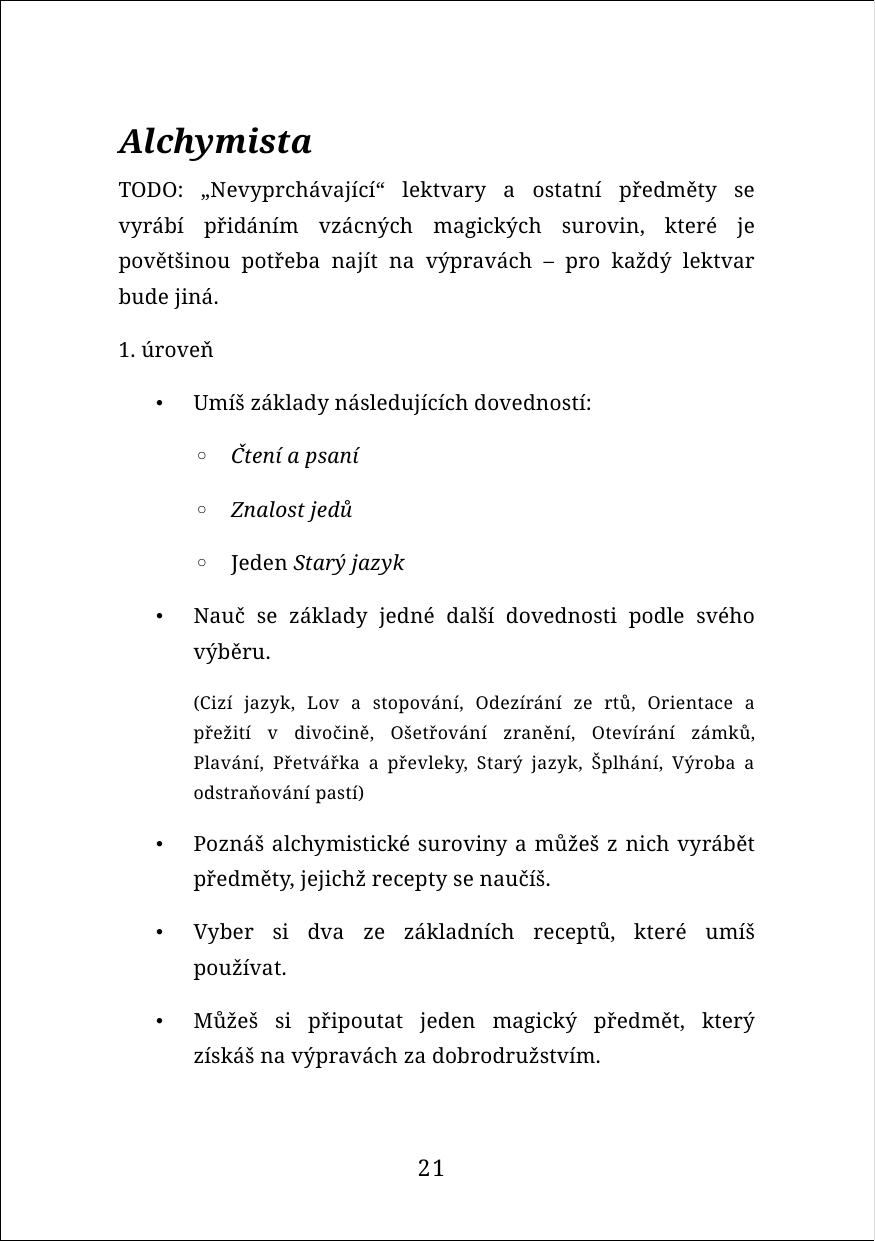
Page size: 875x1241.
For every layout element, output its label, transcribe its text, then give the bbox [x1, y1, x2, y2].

list Vyber si dva ze základních receptů, které umíš používat. [156, 917, 756, 981]
list (Cizí jazyk, Lov a stopování, Odezírání ze rtů, Orientace a přežití v divočině, Ošetřování zranění, Otevírání zámků, Plavání, Přetvářka a převleky, Starý jazyk, Šplhání, Výroba a odstraňování pastí) [156, 690, 756, 805]
list Poznáš alchymistické suroviny a můžeš z nich vyrábět předměty, jejichž recepty se naučíš. [156, 829, 756, 893]
list Nauč se základy jedné další dovednosti podle svého výběru. [156, 601, 756, 665]
list Znalost jedů [193, 495, 756, 523]
subtitle Alchymista [118, 118, 756, 164]
list Čtení a psaní [193, 442, 756, 470]
text 1. úroveň [118, 335, 756, 364]
list Umíš základy následujících dovedností: [156, 388, 756, 417]
list Můžeš si připoutat jeden magický předmět, který získáš na výpravách za dobrodružstvím. [156, 1006, 756, 1070]
text TODO: „Nevyprchávající“ lektvary a ostatní předměty se vyrábí přidáním vzácných magických surovin, které je povětšinou potřeba najít na výpravách – pro každý lektvar bude jiná. [118, 175, 756, 310]
list Jeden Starý jazyk [193, 548, 756, 577]
